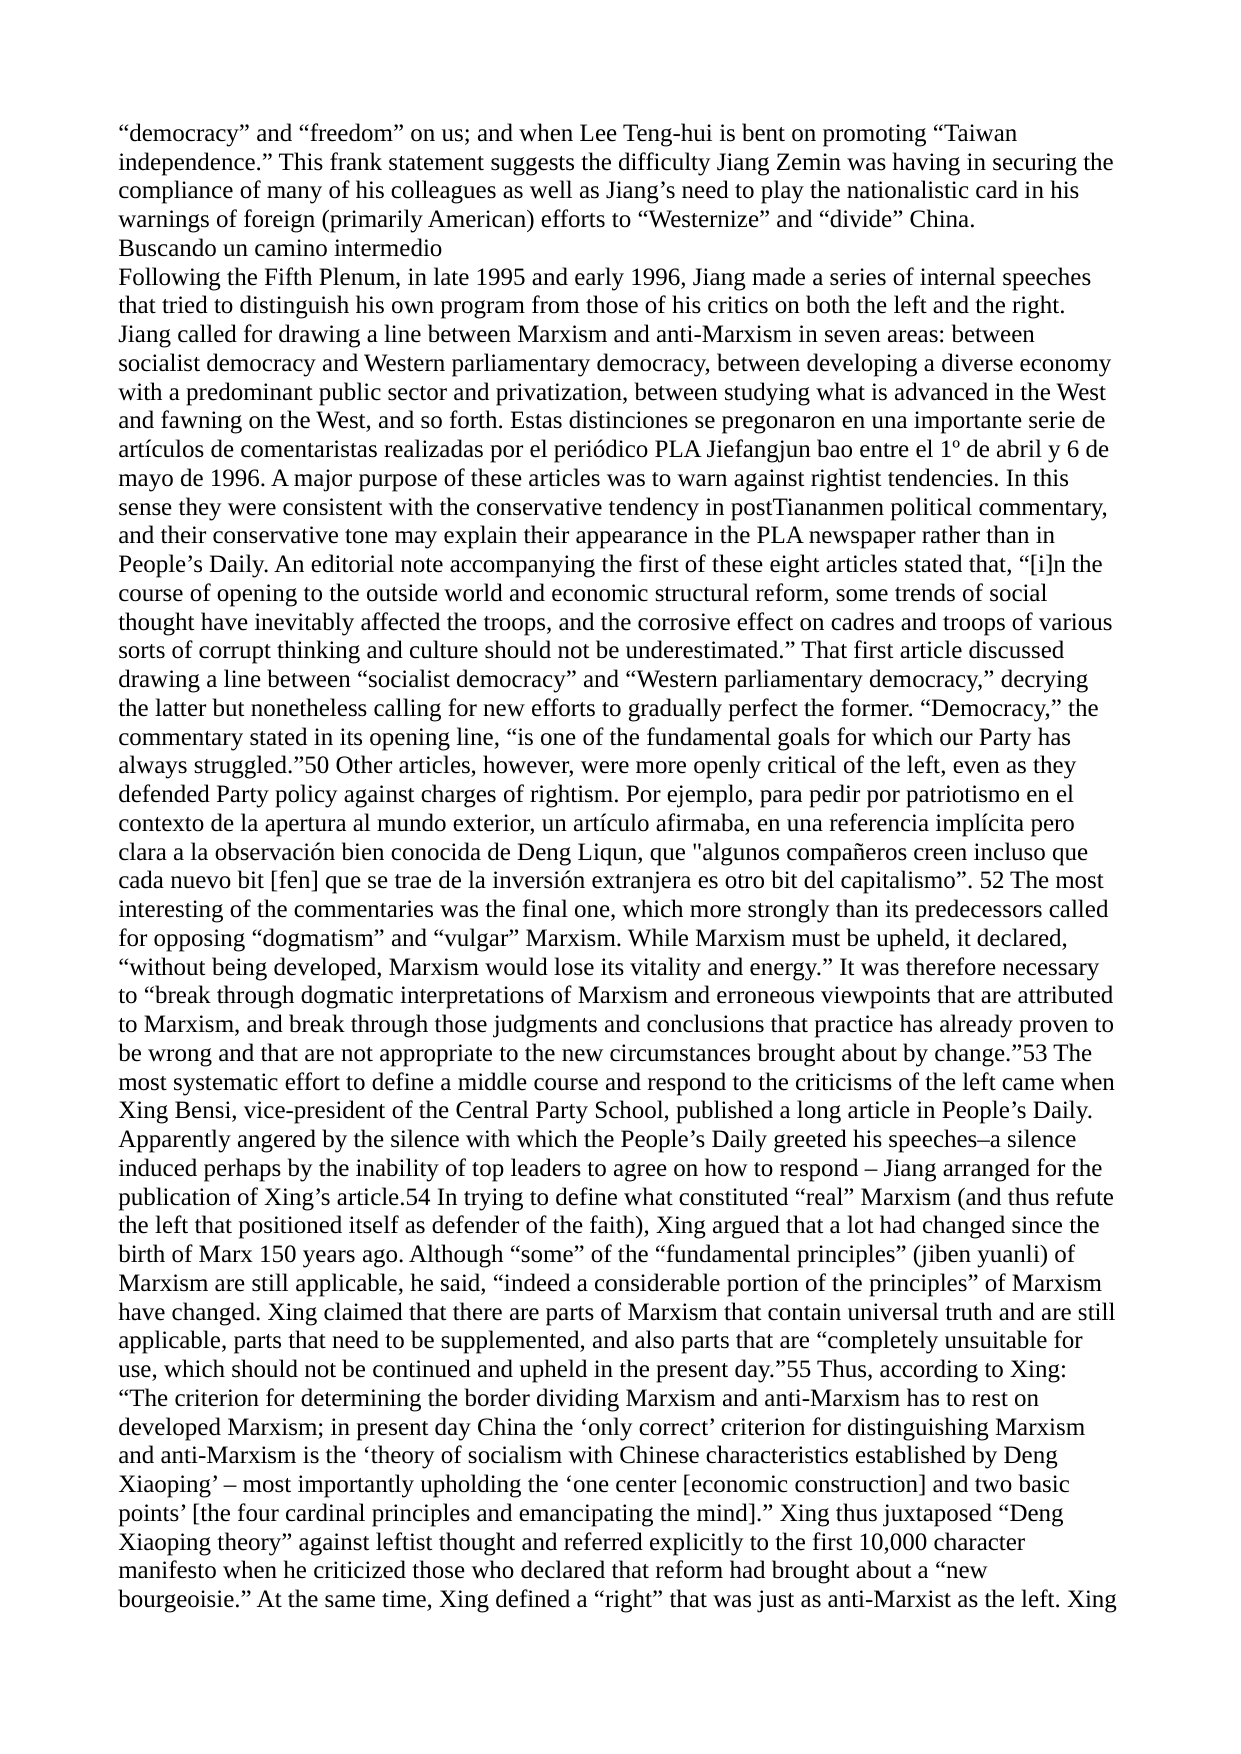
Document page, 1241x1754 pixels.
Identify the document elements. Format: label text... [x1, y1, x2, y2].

text “democracy” and “freedom” on us; and when Lee Teng-hui is bent on promoting “Taiwan independence.” This frank statement suggests the difficulty Jiang Zemin was having in securing the compliance of many of his colleagues as well as Jiang’s need to play the nationalistic card in his warnings of foreign (primarily American) efforts to “Westernize” and “divide” China. [118, 118, 1122, 233]
text Following the Fifth Plenum, in late 1995 and early 1996, Jiang made a series of internal speeches that tried to distinguish his own program from those of his critics on both the left and the right. Jiang called for drawing a line between Marxism and anti-Marxism in seven areas: between socialist democracy and Western parliamentary democracy, between developing a diverse economy with a predominant public sector and privatization, between studying what is advanced in the West and fawning on the West, and so forth. Estas distinciones se pregonaron en una importante serie de artículos de comentaristas realizadas por el periódico PLA Jiefangjun bao entre el 1º de abril y 6 de mayo de 1996. A major purpose of these articles was to warn against rightist tendencies. In this sense they were consistent with the conservative tendency in postTiananmen political commentary, and their conservative tone may explain their appearance in the PLA newspaper rather than in People’s Daily. An editorial note accompanying the first of these eight articles stated that, “[i]n the course of opening to the outside world and economic structural reform, some trends of social thought have inevitably affected the troops, and the corrosive effect on cadres and troops of various sorts of corrupt thinking and culture should not be underestimated.” That first article discussed drawing a line between “socialist democracy” and “Western parliamentary democracy,” decrying the latter but nonetheless calling for new efforts to gradually perfect the former. “Democracy,” the commentary stated in its opening line, “is one of the fundamental goals for which our Party has always struggled.”50 Other articles, however, were more openly critical of the left, even as they defended Party policy against charges of rightism. Por ejemplo, para pedir por patriotismo en el contexto de la apertura al mundo exterior, un artículo afirmaba, en una referencia implícita pero clara a la observación bien conocida de Deng Liqun, que "algunos compañeros creen incluso que cada nuevo bit [fen] que se trae de la inversión extranjera es otro bit del capitalismo”. 52 The most interesting of the commentaries was the final one, which more strongly than its predecessors called for opposing “dogmatism” and “vulgar” Marxism. While Marxism must be upheld, it declared, “without being developed, Marxism would lose its vitality and energy.” It was therefore necessary to “break through dogmatic interpretations of Marxism and erroneous viewpoints that are attributed to Marxism, and break through those judgments and conclusions that practice has already proven to be wrong and that are not appropriate to the new circumstances brought about by change.”53 The most systematic effort to define a middle course and respond to the criticisms of the left came when Xing Bensi, vice-president of the Central Party School, published a long article in People’s Daily. Apparently angered by the silence with which the People’s Daily greeted his speeches–a silence induced perhaps by the inability of top leaders to agree on how to respond – Jiang arranged for the publication of Xing’s article.54 In trying to define what constituted “real” Marxism (and thus refute the left that positioned itself as defender of the faith), Xing argued that a lot had changed since the birth of Marx 150 years ago. Although “some” of the “fundamental principles” (jiben yuanli) of Marxism are still applicable, he said, “indeed a considerable portion of the principles” of Marxism have changed. Xing claimed that there are parts of Marxism that contain universal truth and are still applicable, parts that need to be supplemented, and also parts that are “completely unsuitable for use, which should not be continued and upheld in the present day.”55 Thus, according to Xing: “The criterion for determining the border dividing Marxism and anti-Marxism has to rest on developed Marxism; in present day China the ‘only correct’ criterion for distinguishing Marxism and anti-Marxism is the ‘theory of socialism with Chinese characteristics established by Deng Xiaoping’ – most importantly upholding the ‘one center [economic construction] and two basic points’ [the four cardinal principles and emancipating the mind].” Xing thus juxtaposed “Deng Xiaoping theory” against leftist thought and referred explicitly to the first 10,000 character manifesto when he criticized those who declared that reform had brought about a “new bourgeoisie.” At the same time, Xing defined a “right” that was just as anti-Marxist as the left. Xing [118, 262, 1122, 1613]
text Buscando un camino intermedio [118, 233, 1122, 262]
